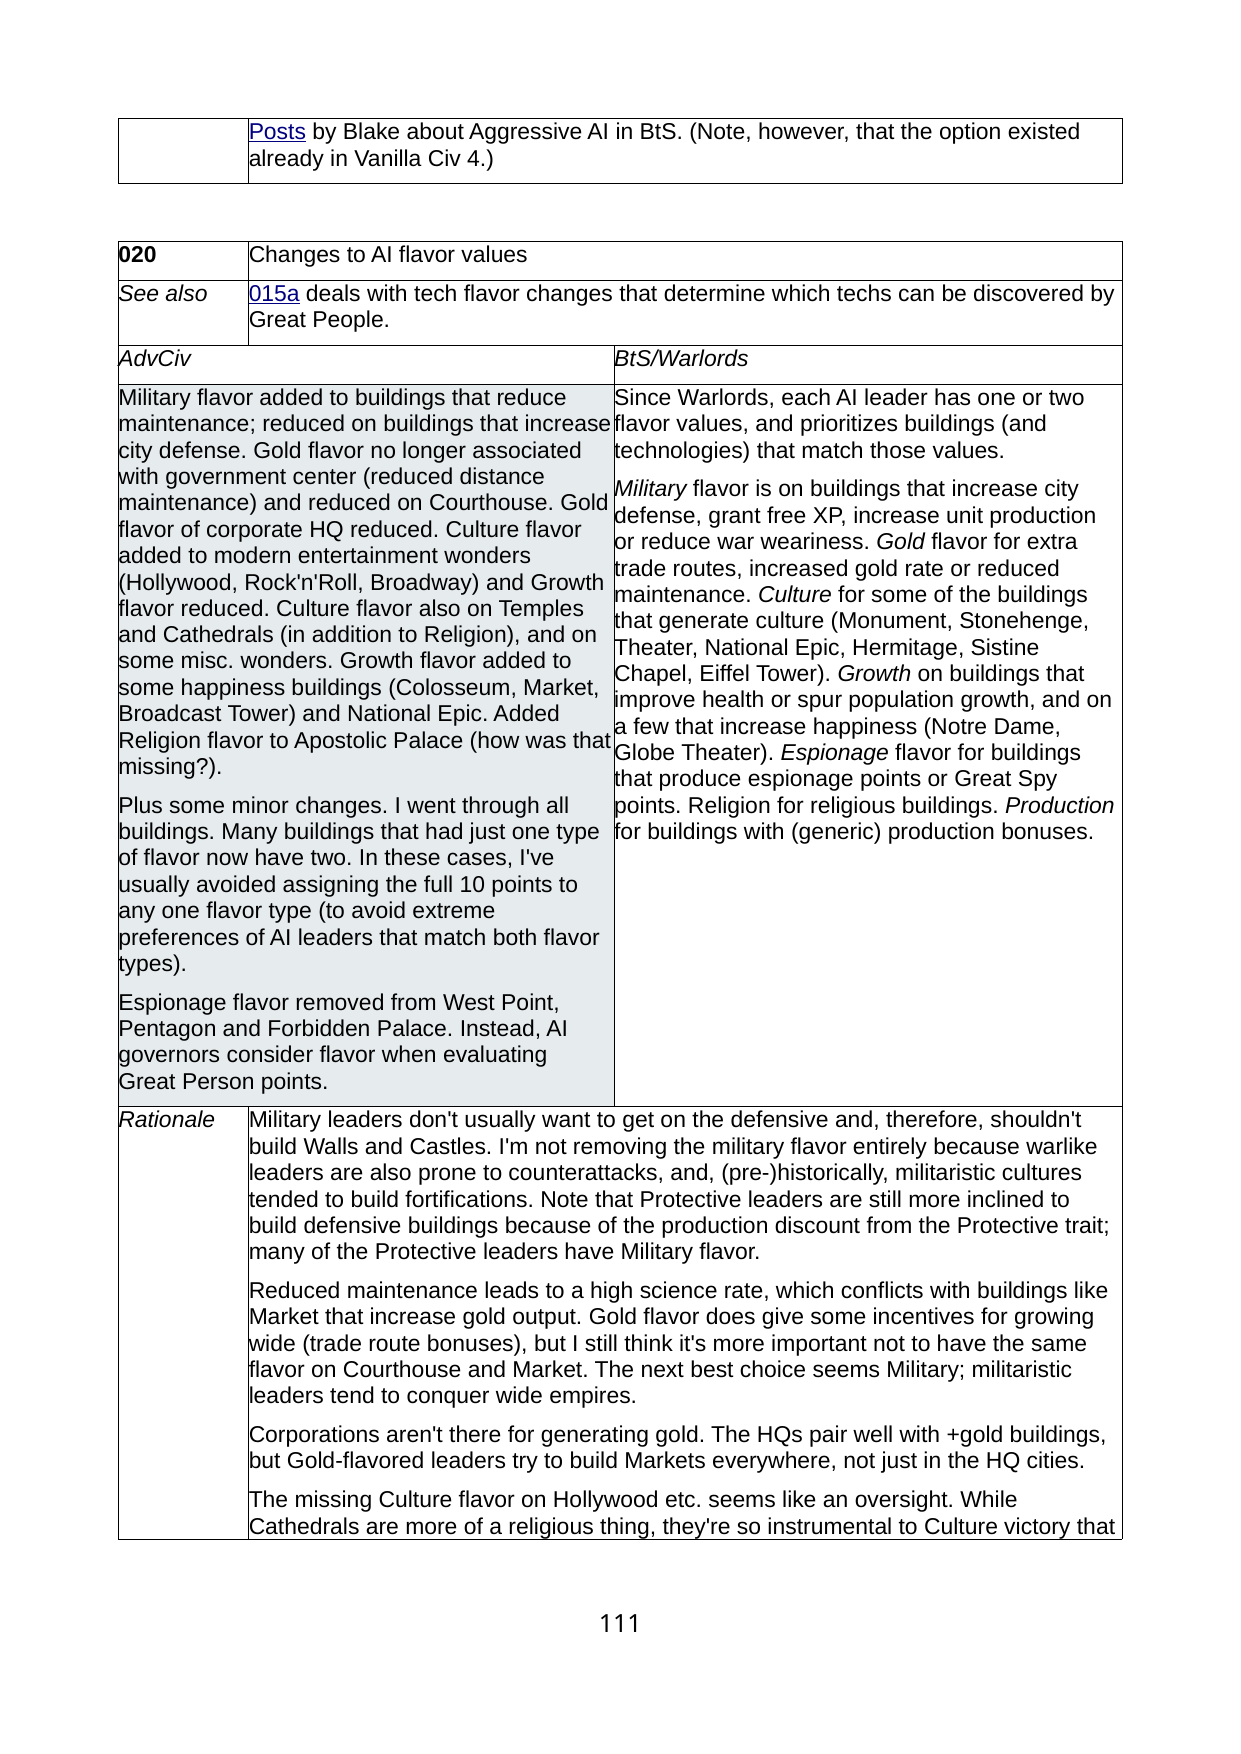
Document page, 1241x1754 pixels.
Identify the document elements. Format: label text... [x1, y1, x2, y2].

table_header 020 [119, 242, 248, 280]
table_cell Since Warlords, each AI leader has one or two flavor values, and prioritizes buildings (and technologies) that match those values. Military flavor is on buildings that increase city defense, grant free XP, increase unit production or reduce war weariness. Gold flavor for extra trade routes, increased gold rate or reduced maintenance. Culture for some of the buildings that generate culture (Monument, Stonehenge, Theater, National Epic, Hermitage, Sistine Chapel, Eiffel Tower). Growth on buildings that improve health or spur population growth, and on a few that increase happiness (Notre Dame, Globe Theater). Espionage flavor for buildings that produce espionage points or Great Spy points. Religion for religious buildings. Production for buildings with (generic) production bonuses. [615, 385, 1122, 1106]
table_cell AdvCiv [119, 346, 614, 384]
table_cell Military flavor added to buildings that reduce maintenance; reduced on buildings that increase city defense. Gold flavor no longer associated with government center (reduced distance maintenance) and reduced on Courthouse. Gold flavor of corporate HQ reduced. Culture flavor added to modern entertainment wonders (Hollywood, Rock'n'Roll, Broadway) and Growth flavor reduced. Culture flavor also on Temples and Cathedrals (in addition to Religion), and on some misc. wonders. Growth flavor added to some happiness buildings (Colosseum, Market, Broadcast Tower) and National Epic. Added Religion flavor to Apostolic Palace (how was that missing?). Plus some minor changes. I went through all buildings. Many buildings that had just one type of flavor now have two. In these cases, I've usually avoided assigning the full 10 points to any one flavor type (to avoid extreme preferences of AI leaders that match both flavor types). Espionage flavor removed from West Point, Pentagon and Forbidden Palace. Instead, AI governors consider flavor when evaluating Great Person points. [119, 385, 614, 1106]
table_cell See also [119, 281, 248, 345]
table_cell [119, 119, 248, 183]
table_cell Military leaders don't usually want to get on the defensive and, therefore, shouldn't build Walls and Castles. I'm not removing the military flavor entirely because warlike leaders are also prone to counterattacks, and, (pre-)historically, militaristic cultures tended to build fortifications. Note that Protective leaders are still more inclined to build defensive buildings because of the production discount from the Protective trait; many of the Protective leaders have Military flavor. Reduced maintenance leads to a high science rate, which conflicts with buildings like Market that increase gold output. Gold flavor does give some incentives for growing wide (trade route bonuses), but I still think it's more important not to have the same flavor on Courthouse and Market. The next best choice seems Military; militaristic leaders tend to conquer wide empires. Corporations aren't there for generating gold. The HQs pair well with +gold buildings, but Gold-flavored leaders try to build Markets everywhere, not just in the HQ cities. The missing Culture flavor on Hollywood etc. seems like an oversight. While Cathedrals are more of a religious thing, they're so instrumental to Culture victory that [249, 1107, 1122, 1539]
table_cell BtS/Warlords [615, 346, 1122, 384]
table_cell 015a deals with tech flavor changes that determine which techs can be discovered by Great People. [249, 281, 1122, 345]
table_cell Posts by Blake about Aggressive AI in BtS. (Note, however, that the option existed already in Vanilla Civ 4.) [249, 119, 1122, 183]
table_cell Rationale [119, 1107, 248, 1539]
table_header Changes to AI flavor values [249, 242, 1122, 280]
